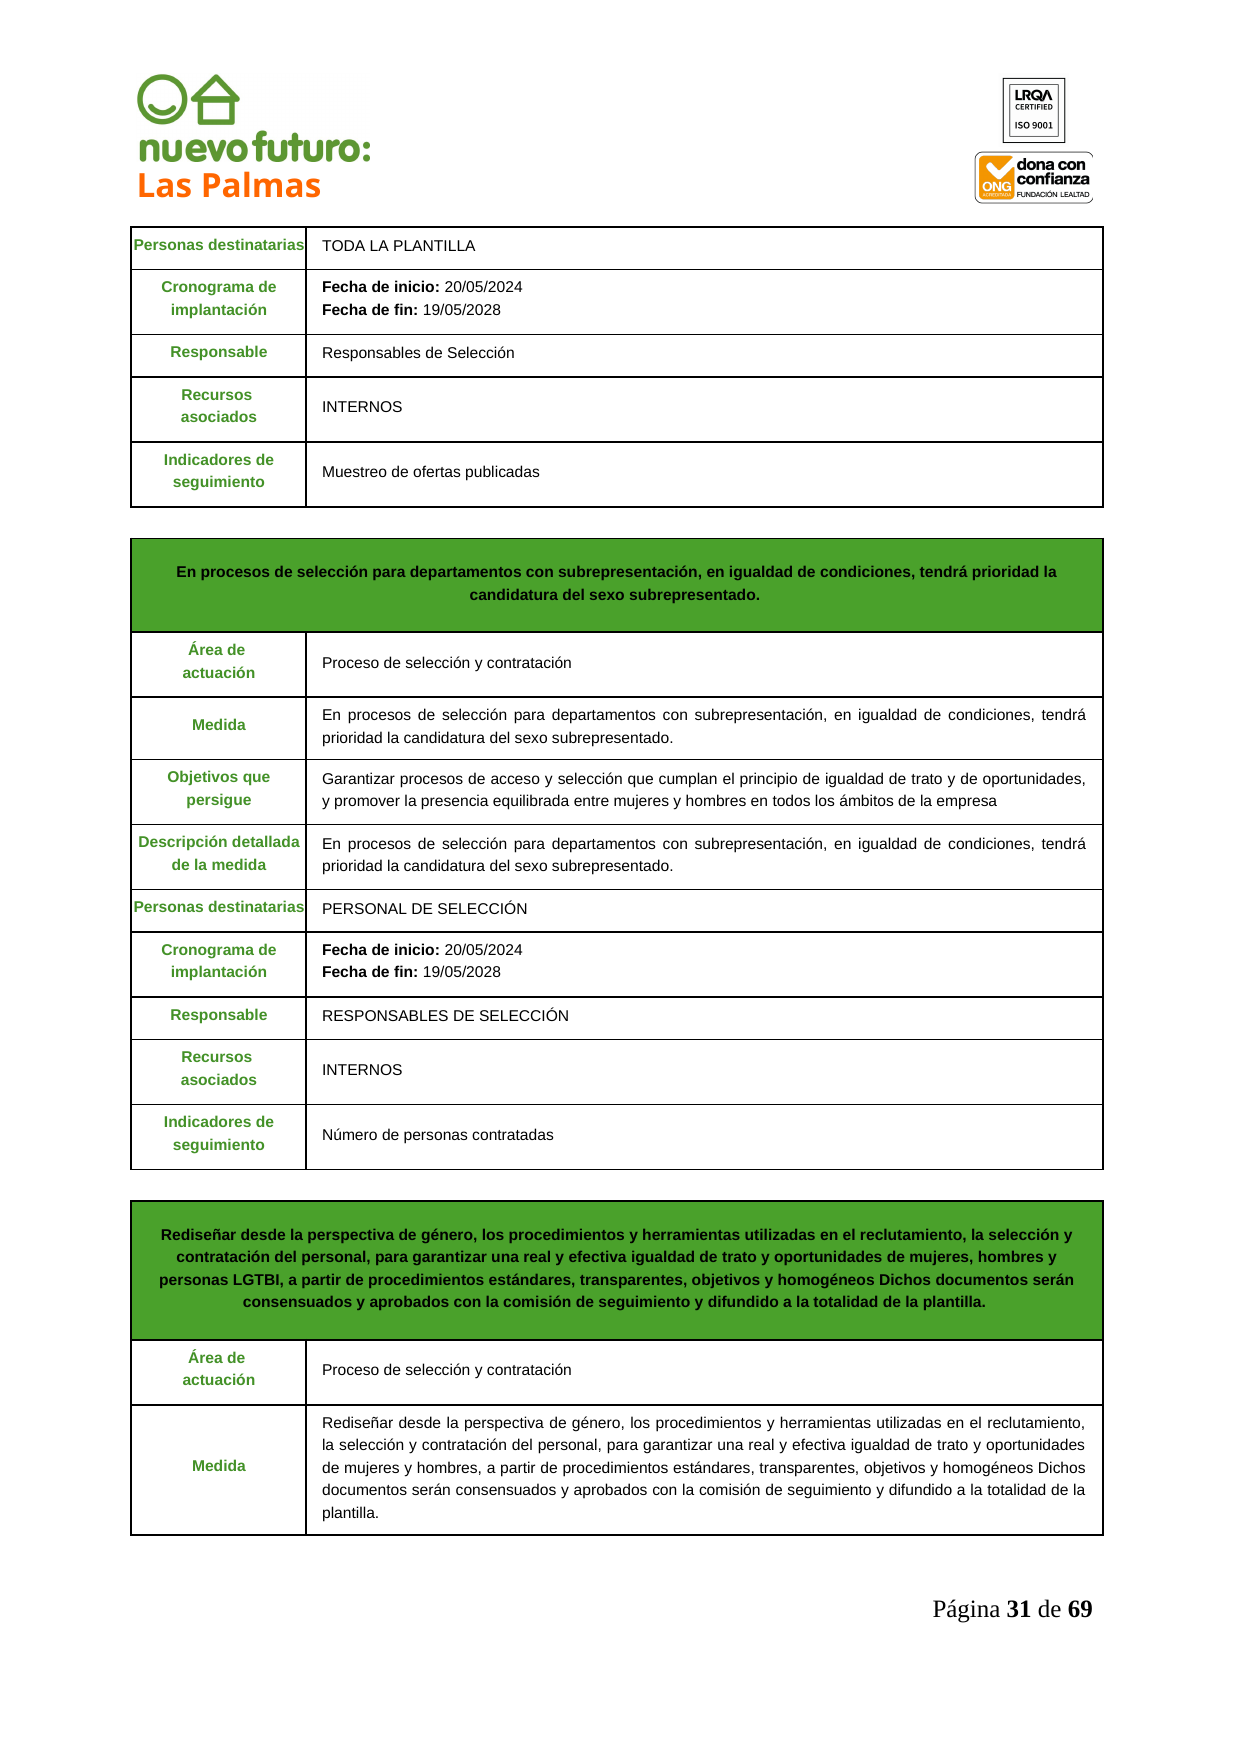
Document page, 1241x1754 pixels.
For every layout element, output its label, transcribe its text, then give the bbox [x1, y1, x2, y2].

table_cell Responsables de Selección [307, 335, 1102, 376]
table_cell INTERNOS [307, 378, 1102, 441]
table_cell Medida [132, 1406, 305, 1534]
table_cell Personas destinatarias [132, 890, 305, 931]
table_cell Fecha de inicio: 20/05/2024 Fecha de fin: 19/05/2028 [307, 933, 1102, 996]
table_cell RESPONSABLES DE SELECCIÓN [307, 998, 1102, 1039]
table_header Rediseñar desde la perspectiva de género, los procedimientos y herramientas utilizadas en el reclutamiento, la selección y contratación del personal, para garantizar una real y efectiva igualdad de trato y oportunidades de mujeres, hombres y personas LGTBI, a partir de procedimientos estándares, transparentes, objetivos y homogéneos Dichos documentos serán consensuados y aprobados con la comisión de seguimiento y difundido a la totalidad de la plantilla. [132, 1202, 1102, 1339]
table_cell Cronograma de implantación [132, 933, 305, 996]
table_cell Área de actuación [132, 1341, 305, 1404]
table_cell Número de personas contratadas [307, 1105, 1102, 1169]
table_cell Objetivos que persigue [132, 760, 305, 824]
table_cell Garantizar procesos de acceso y selección que cumplan el principio de igualdad de trato y de oportunidades, y promover la presencia equilibrada entre mujeres y hombres en todos los ámbitos de la empresa [307, 760, 1102, 824]
table_cell Muestreo de ofertas publicadas [307, 443, 1102, 506]
table_cell En procesos de selección para departamentos con subrepresentación, en igualdad de condiciones, tendrá prioridad la candidatura del sexo subrepresentado. [307, 698, 1102, 759]
table_cell Recursos asociados [132, 378, 305, 441]
table_cell Personas destinatarias [132, 228, 305, 268]
table_cell PERSONAL DE SELECCIÓN [307, 890, 1102, 931]
table_cell Fecha de inicio: 20/05/2024 Fecha de fin: 19/05/2028 [307, 270, 1102, 333]
table_cell Proceso de selección y contratación [307, 633, 1102, 696]
table_cell Responsable [132, 998, 305, 1039]
table_header En procesos de selección para departamentos con subrepresentación, en igualdad de condiciones, tendrá prioridad la candidatura del sexo subrepresentado. [132, 539, 1102, 631]
table_cell Cronograma de implantación [132, 270, 305, 333]
table_cell Proceso de selección y contratación [307, 1341, 1102, 1404]
table_cell Medida [132, 698, 305, 759]
table_cell Rediseñar desde la perspectiva de género, los procedimientos y herramientas utilizadas en el reclutamiento, la selección y contratación del personal, para garantizar una real y efectiva igualdad de trato y oportunidades de mujeres y hombres, a partir de procedimientos estándares, transparentes, objetivos y homogéneos Dichos documentos serán consensuados y aprobados con la comisión de seguimiento y difundido a la totalidad de la plantilla. [307, 1406, 1102, 1534]
table_cell Descripción detallada de la medida [132, 825, 305, 889]
table_cell Indicadores de seguimiento [132, 443, 305, 506]
table_cell Indicadores de seguimiento [132, 1105, 305, 1169]
table_cell Área de actuación [132, 633, 305, 696]
table_cell En procesos de selección para departamentos con subrepresentación, en igualdad de condiciones, tendrá prioridad la candidatura del sexo subrepresentado. [307, 825, 1102, 889]
table_cell Recursos asociados [132, 1040, 305, 1104]
table_cell TODA LA PLANTILLA [307, 228, 1102, 268]
table_cell Responsable [132, 335, 305, 376]
table_cell INTERNOS [307, 1040, 1102, 1104]
